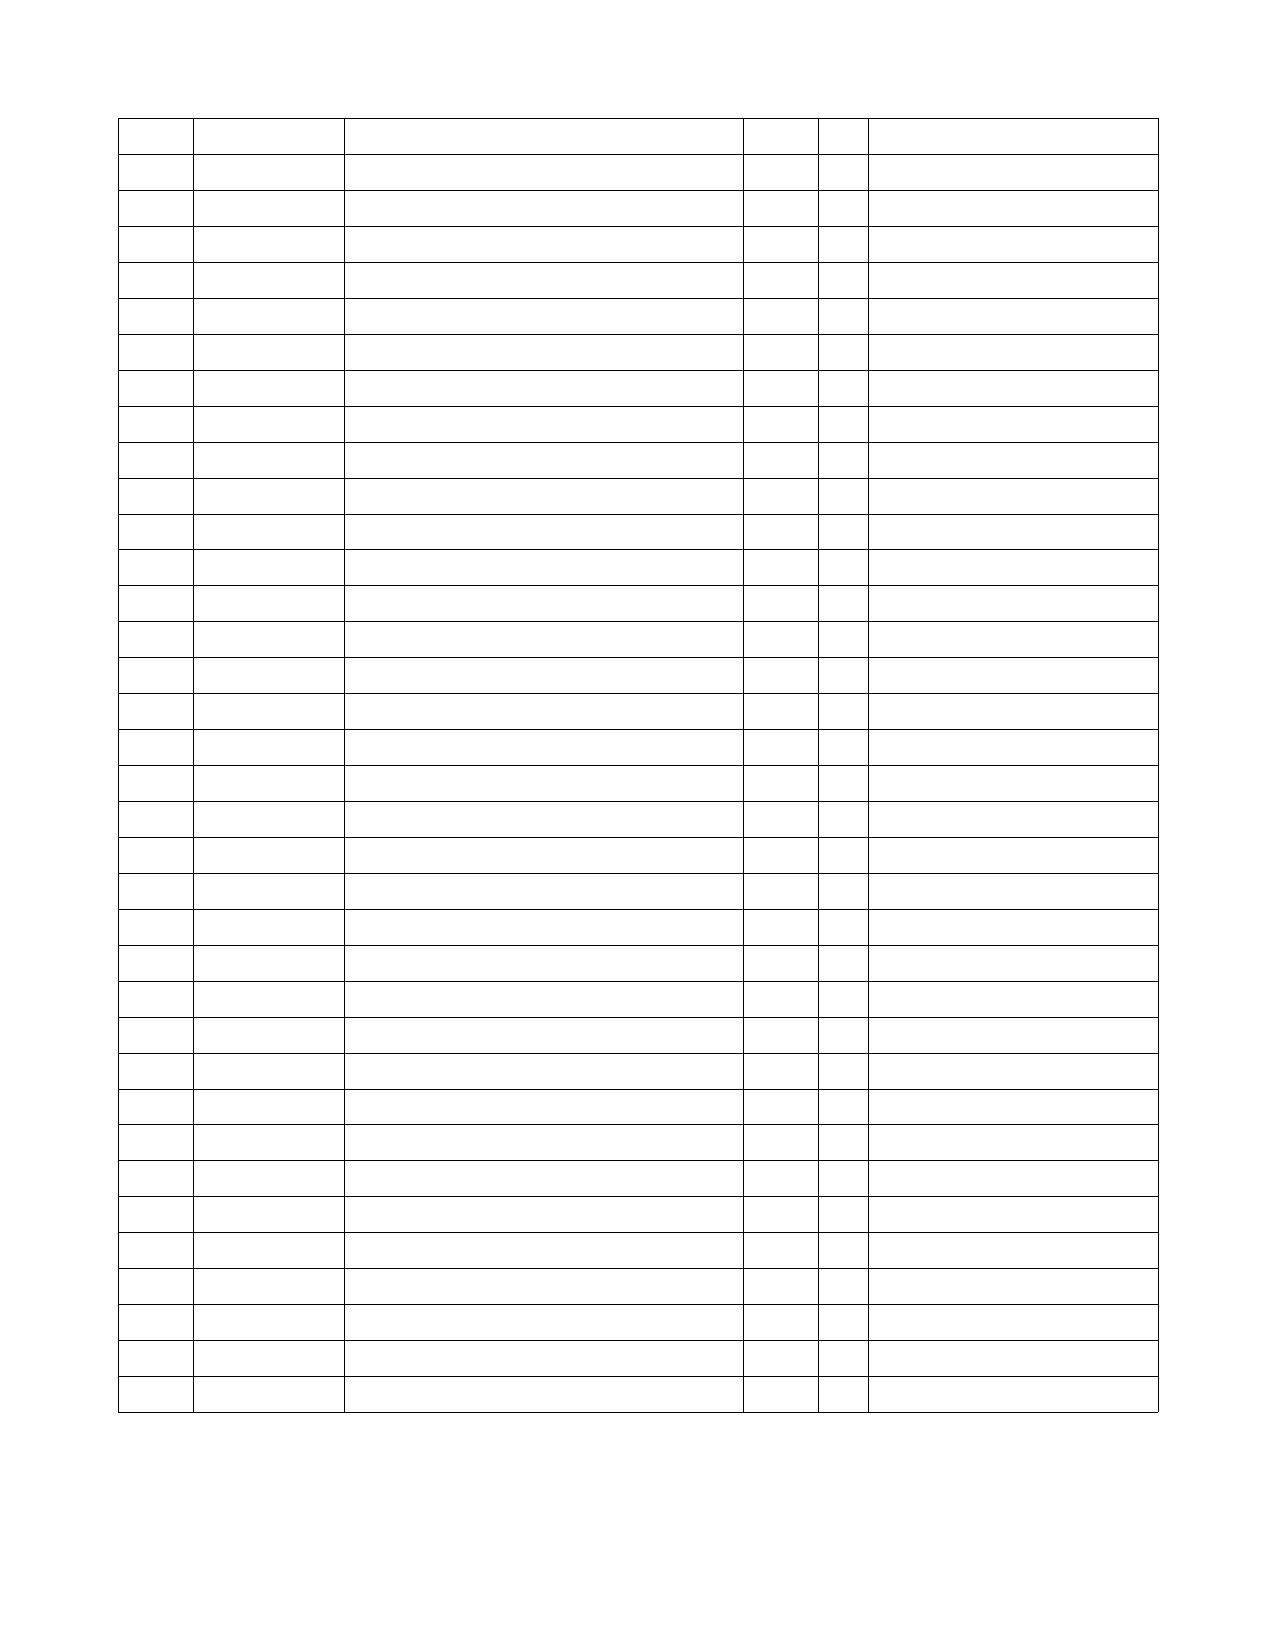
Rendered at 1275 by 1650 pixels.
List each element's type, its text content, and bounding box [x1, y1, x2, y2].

table_cell [869, 910, 1158, 945]
table_cell [194, 407, 344, 442]
table_cell [819, 119, 868, 154]
table_cell [819, 586, 868, 621]
table_cell [869, 1090, 1158, 1124]
table_cell [345, 622, 743, 657]
table_cell [744, 191, 818, 226]
table_cell [119, 982, 193, 1017]
table_cell [869, 335, 1158, 370]
table_cell [119, 1054, 193, 1088]
table_cell [819, 1090, 868, 1124]
table_cell [119, 443, 193, 477]
table_cell [869, 1054, 1158, 1088]
table_cell [744, 586, 818, 621]
table_cell [119, 515, 193, 549]
table_cell [744, 263, 818, 298]
table_cell [744, 802, 818, 837]
table_cell [744, 1305, 818, 1340]
table_cell [819, 515, 868, 549]
table_cell [869, 1269, 1158, 1304]
table_cell [119, 155, 193, 190]
table_cell [194, 227, 344, 262]
table_cell [119, 550, 193, 585]
table_cell [345, 550, 743, 585]
table_cell [345, 1197, 743, 1232]
table_cell [869, 766, 1158, 801]
table_cell [194, 946, 344, 981]
table_cell [819, 371, 868, 406]
table_cell [194, 479, 344, 513]
table_cell [345, 1161, 743, 1196]
table_cell [744, 1269, 818, 1304]
table_cell [869, 694, 1158, 729]
table_cell [744, 119, 818, 154]
table_cell [744, 550, 818, 585]
table_cell [194, 155, 344, 190]
table_cell [744, 155, 818, 190]
table_cell [119, 730, 193, 765]
table_cell JUNIO [119, 119, 193, 154]
table_cell [819, 910, 868, 945]
table_cell [119, 371, 193, 406]
table_cell [194, 874, 344, 909]
table_cell [819, 766, 868, 801]
table_cell [119, 335, 193, 370]
table_cell [194, 1161, 344, 1196]
table_cell [869, 802, 1158, 837]
table_cell [744, 838, 818, 873]
table_cell [869, 1161, 1158, 1196]
table_cell [819, 1161, 868, 1196]
table_cell [869, 550, 1158, 585]
table_cell [345, 443, 743, 477]
table_cell [744, 335, 818, 370]
table_cell [119, 227, 193, 262]
table_cell [119, 1341, 193, 1376]
table_cell [345, 1018, 743, 1052]
table_cell [744, 1233, 818, 1268]
table_cell [345, 1125, 743, 1160]
table_cell [744, 1125, 818, 1160]
table_cell [345, 479, 743, 513]
table_cell [819, 299, 868, 334]
table_cell [819, 838, 868, 873]
table_cell [744, 1018, 818, 1052]
table_cell [345, 838, 743, 873]
table_cell [194, 1197, 344, 1232]
table_cell [345, 730, 743, 765]
table_cell [119, 1269, 193, 1304]
table_cell [194, 371, 344, 406]
table_cell [119, 263, 193, 298]
table_cell [194, 766, 344, 801]
table_cell [119, 910, 193, 945]
table_cell [819, 407, 868, 442]
table_cell [869, 1125, 1158, 1160]
table_cell [819, 1233, 868, 1268]
table_cell [119, 874, 193, 909]
table_cell [345, 407, 743, 442]
table_cell [119, 407, 193, 442]
table_cell [819, 335, 868, 370]
table_cell [744, 622, 818, 657]
table_cell [194, 191, 344, 226]
table_cell [119, 586, 193, 621]
table_cell [744, 1090, 818, 1124]
table_cell [819, 1197, 868, 1232]
table_cell [345, 263, 743, 298]
table_cell [345, 1305, 743, 1340]
table_cell [819, 1125, 868, 1160]
table_cell [869, 479, 1158, 513]
table_cell [744, 1197, 818, 1232]
table_cell [119, 1305, 193, 1340]
table_cell [345, 586, 743, 621]
table_cell [194, 1018, 344, 1052]
table_cell [819, 982, 868, 1017]
table_cell [194, 299, 344, 334]
table_cell [194, 1269, 344, 1304]
table_cell [819, 227, 868, 262]
table_cell [119, 479, 193, 513]
table_cell [119, 1090, 193, 1124]
table_cell [819, 191, 868, 226]
table_cell [194, 586, 344, 621]
table_cell [119, 694, 193, 729]
table_cell [869, 838, 1158, 873]
table_cell [819, 1377, 868, 1412]
table_cell [869, 874, 1158, 909]
table_cell [869, 191, 1158, 226]
table_cell [869, 1305, 1158, 1340]
table_cell [819, 1341, 868, 1376]
table_cell [744, 694, 818, 729]
table_cell [119, 191, 193, 226]
table_cell [819, 1305, 868, 1340]
table_cell [194, 622, 344, 657]
table_cell [194, 982, 344, 1017]
table_cell [869, 586, 1158, 621]
table_cell [194, 1233, 344, 1268]
table_cell [345, 515, 743, 549]
table_cell [194, 694, 344, 729]
table_cell [819, 1018, 868, 1052]
table_cell [744, 766, 818, 801]
table_cell [194, 802, 344, 837]
table_cell [869, 1018, 1158, 1052]
table_cell [345, 874, 743, 909]
table_cell [345, 335, 743, 370]
table_cell [869, 155, 1158, 190]
table_cell [194, 838, 344, 873]
table_cell [869, 227, 1158, 262]
table_cell [819, 263, 868, 298]
table_cell [819, 622, 868, 657]
table_cell [345, 191, 743, 226]
table_cell [819, 874, 868, 909]
table_cell [744, 1054, 818, 1088]
table_cell [869, 658, 1158, 693]
table_cell [869, 119, 1158, 154]
table_cell [345, 1090, 743, 1124]
table_cell [345, 658, 743, 693]
table_cell [819, 802, 868, 837]
table_cell [869, 299, 1158, 334]
table_cell [119, 1197, 193, 1232]
table_cell [119, 802, 193, 837]
table_cell [194, 515, 344, 549]
table_cell [744, 874, 818, 909]
table_cell [869, 1341, 1158, 1376]
table_cell [869, 946, 1158, 981]
table_cell [119, 1377, 193, 1412]
table_cell [744, 730, 818, 765]
table_cell [869, 263, 1158, 298]
table_cell [869, 982, 1158, 1017]
table_cell [194, 443, 344, 477]
table_cell [194, 730, 344, 765]
table_cell [744, 1341, 818, 1376]
table_cell [194, 263, 344, 298]
table_cell [869, 1197, 1158, 1232]
table_cell [194, 1090, 344, 1124]
table_cell [744, 299, 818, 334]
table_cell [345, 910, 743, 945]
table_cell [194, 1054, 344, 1088]
table_cell [345, 1377, 743, 1412]
table_cell [345, 946, 743, 981]
table_cell [869, 622, 1158, 657]
table_cell [345, 155, 743, 190]
table_cell [345, 119, 743, 154]
table_cell [819, 730, 868, 765]
table_cell [744, 982, 818, 1017]
table_cell [194, 1341, 344, 1376]
table_cell [194, 550, 344, 585]
table_cell [194, 1305, 344, 1340]
table_cell [819, 479, 868, 513]
table_cell [119, 658, 193, 693]
table_cell [119, 1233, 193, 1268]
table_cell [869, 515, 1158, 549]
table_cell [744, 227, 818, 262]
table_cell [869, 1377, 1158, 1412]
table_cell [744, 910, 818, 945]
table_cell [819, 443, 868, 477]
table_cell [345, 694, 743, 729]
table_cell [345, 766, 743, 801]
table_cell [744, 1377, 818, 1412]
table_cell [345, 982, 743, 1017]
table_cell [194, 1125, 344, 1160]
table_cell [194, 335, 344, 370]
table_cell [744, 371, 818, 406]
table_cell [119, 838, 193, 873]
table_cell [345, 227, 743, 262]
table_cell [744, 515, 818, 549]
table_cell [819, 946, 868, 981]
table_cell [744, 1161, 818, 1196]
table_cell [119, 1125, 193, 1160]
table_cell [119, 766, 193, 801]
table_cell [194, 910, 344, 945]
table_cell [819, 1269, 868, 1304]
table_cell [119, 1161, 193, 1196]
table_cell [345, 802, 743, 837]
table_cell [345, 299, 743, 334]
table_cell [869, 407, 1158, 442]
table_cell [119, 1018, 193, 1052]
table_cell [744, 443, 818, 477]
table_cell [869, 730, 1158, 765]
table_cell [819, 694, 868, 729]
table_cell [194, 119, 344, 154]
table_cell [119, 622, 193, 657]
table_cell [744, 946, 818, 981]
table_cell [819, 155, 868, 190]
table_cell [194, 658, 344, 693]
table_cell [345, 1269, 743, 1304]
table_cell [869, 371, 1158, 406]
table_cell [194, 1377, 344, 1412]
table_cell [819, 550, 868, 585]
table_cell [744, 407, 818, 442]
table_cell [345, 1233, 743, 1268]
table_cell [819, 1054, 868, 1088]
table_cell [119, 299, 193, 334]
table_cell [869, 1233, 1158, 1268]
table_cell [119, 946, 193, 981]
table_cell [869, 443, 1158, 477]
table_cell [345, 1054, 743, 1088]
table_cell [345, 1341, 743, 1376]
table_cell [744, 658, 818, 693]
table_cell [345, 371, 743, 406]
table_cell [819, 658, 868, 693]
table_cell [744, 479, 818, 513]
